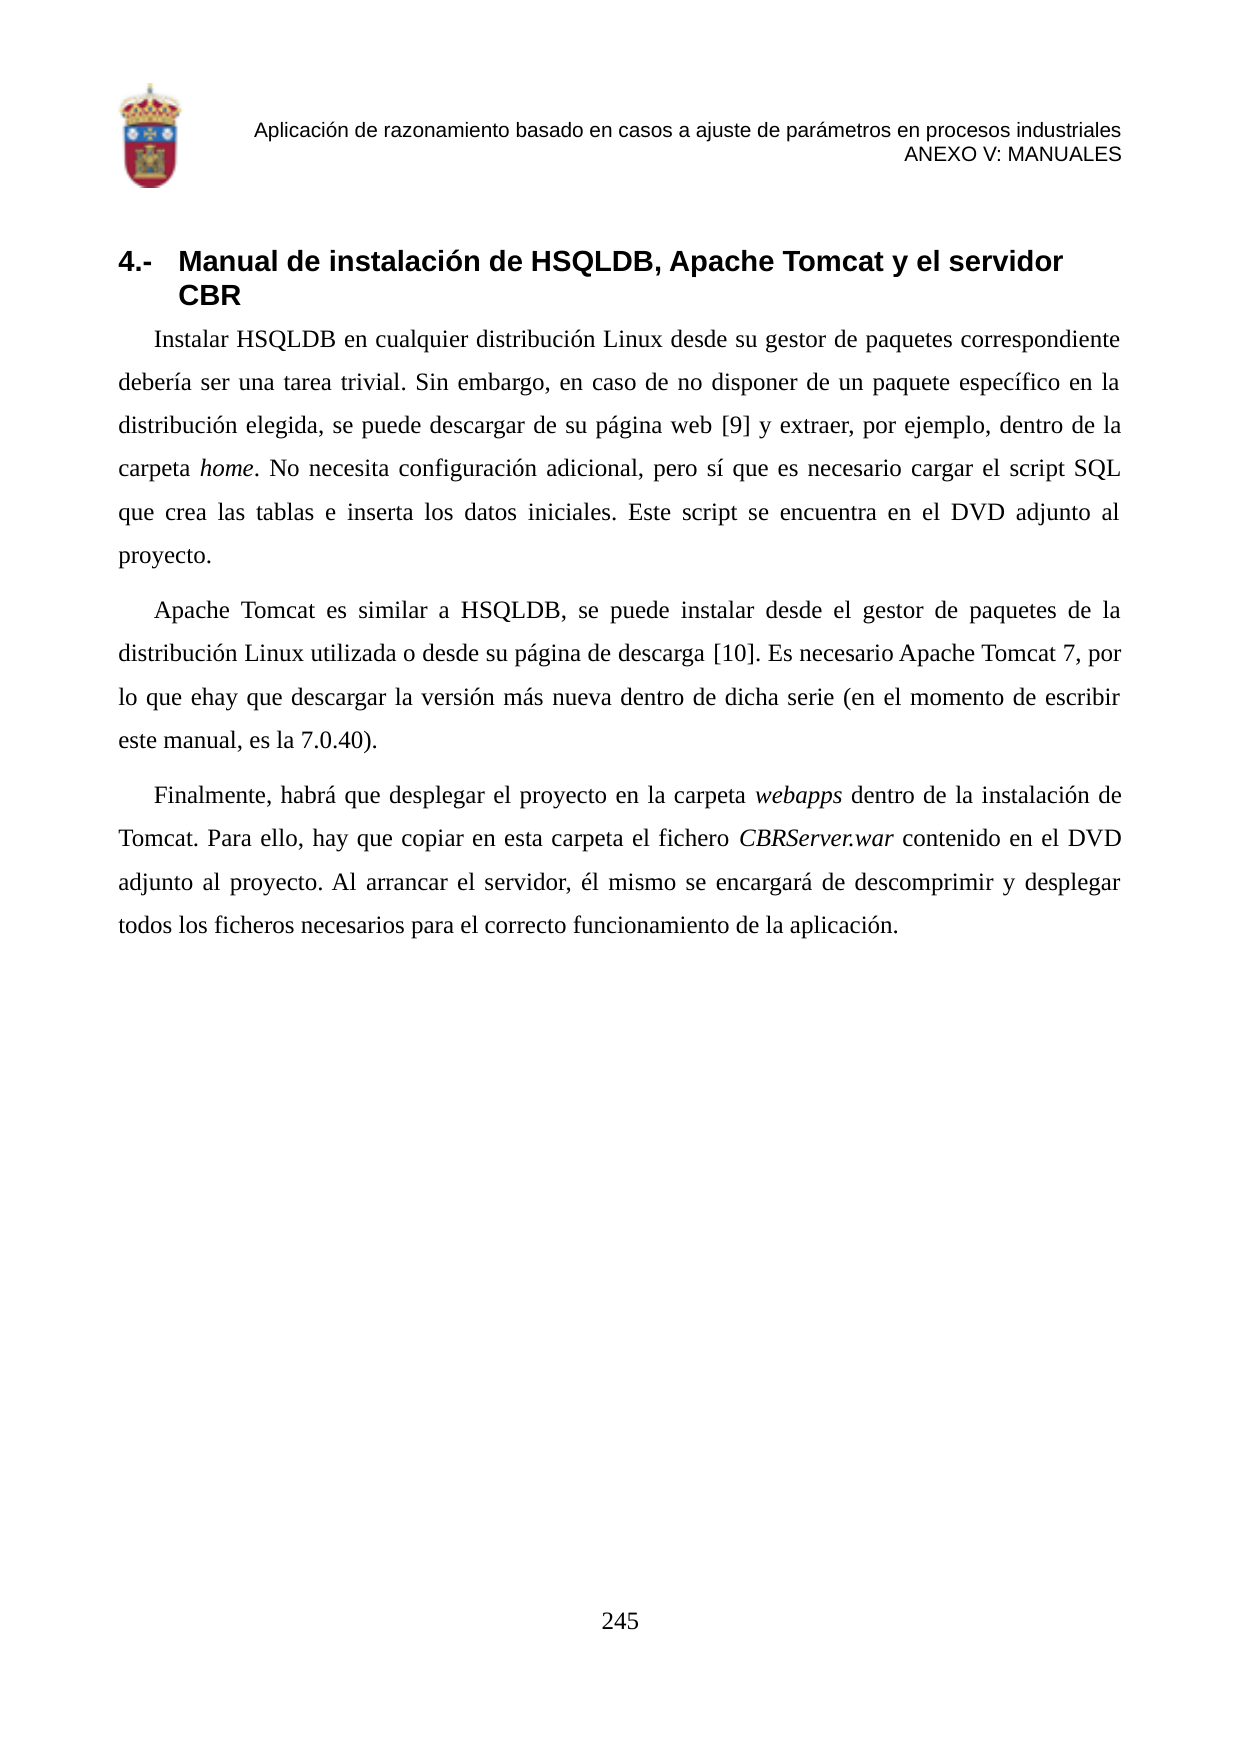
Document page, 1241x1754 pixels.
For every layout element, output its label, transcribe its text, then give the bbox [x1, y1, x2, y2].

picture [117, 83, 184, 188]
subtitle Manual de instalación de HSQLDB, Apache Tomcat y el servidor CBR [118, 244, 1122, 312]
text Apache Tomcat es similar a HSQLDB, se puede instalar desde el gestor de paquetes de la distribución Linux utilizada o desde su página de descarga [10]. Es necesario Apache Tomcat 7, por lo que ehay que descargar la versión más nueva dentro de dicha serie (en el momento de escribir este manual, es la 7.0.40). [118, 595, 1122, 753]
text Instalar HSQLDB en cualquier distribución Linux desde su gestor de paquetes correspondiente debería ser una tarea trivial. Sin embargo, en caso de no disponer de un paquete específico en la distribución elegida, se puede descargar de su página web [9] y extraer, por ejemplo, dentro de la carpeta home. No necesita configuración adicional, pero sí que es necesario cargar el script SQL que crea las tablas e inserta los datos iniciales. Este script se encuentra en el DVD adjunto al proyecto. [118, 324, 1122, 568]
text Finalmente, habrá que desplegar el proyecto en la carpeta webapps dentro de la instalación de Tomcat. Para ello, hay que copiar en esta carpeta el fichero CBRServer.war contenido en el DVD adjunto al proyecto. Al arrancar el servidor, él mismo se encargará de descomprimir y desplegar todos los ficheros necesarios para el correcto funcionamiento de la aplicación. [118, 780, 1122, 938]
